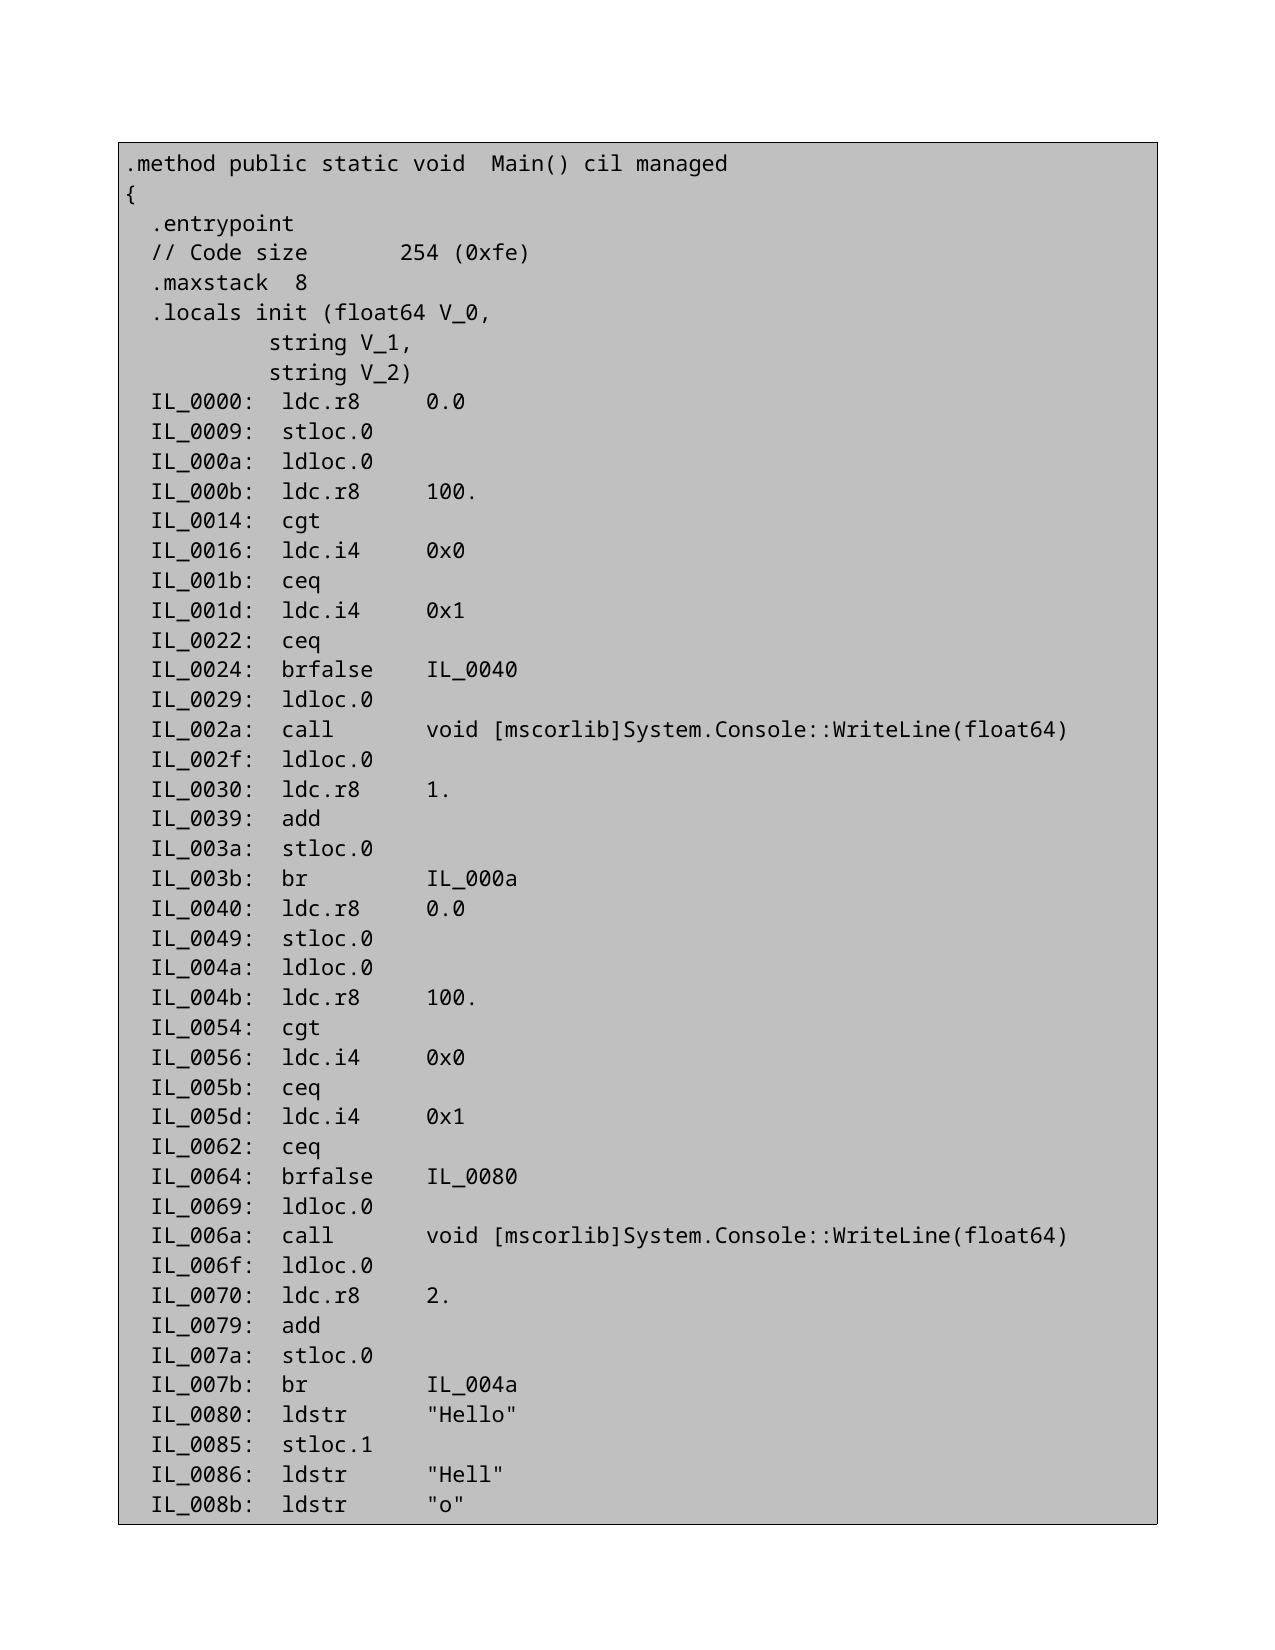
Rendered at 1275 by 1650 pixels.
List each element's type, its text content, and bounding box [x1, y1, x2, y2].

table_header .method public static void Main() cil managed { .entrypoint // Code size 254 (0xfe) .maxstack 8 .locals init (float64 V_0, string V_1, string V_2) IL_0000: ldc.r8 0.0 IL_0009: stloc.0 IL_000a: ldloc.0 IL_000b: ldc.r8 100. IL_0014: cgt IL_0016: ldc.i4 0x0 IL_001b: ceq IL_001d: ldc.i4 0x1 IL_0022: ceq IL_0024: brfalse IL_0040 IL_0029: ldloc.0 IL_002a: call void [mscorlib]System.Console::WriteLine(float64) IL_002f: ldloc.0 IL_0030: ldc.r8 1. IL_0039: add IL_003a: stloc.0 IL_003b: br IL_000a IL_0040: ldc.r8 0.0 IL_0049: stloc.0 IL_004a: ldloc.0 IL_004b: ldc.r8 100. IL_0054: cgt IL_0056: ldc.i4 0x0 IL_005b: ceq IL_005d: ldc.i4 0x1 IL_0062: ceq IL_0064: brfalse IL_0080 IL_0069: ldloc.0 IL_006a: call void [mscorlib]System.Console::WriteLine(float64) IL_006f: ldloc.0 IL_0070: ldc.r8 2. IL_0079: add IL_007a: stloc.0 IL_007b: br IL_004a IL_0080: ldstr "Hello" IL_0085: stloc.1 IL_0086: ldstr "Hell" IL_008b: ldstr "o" [119, 143, 1157, 1524]
